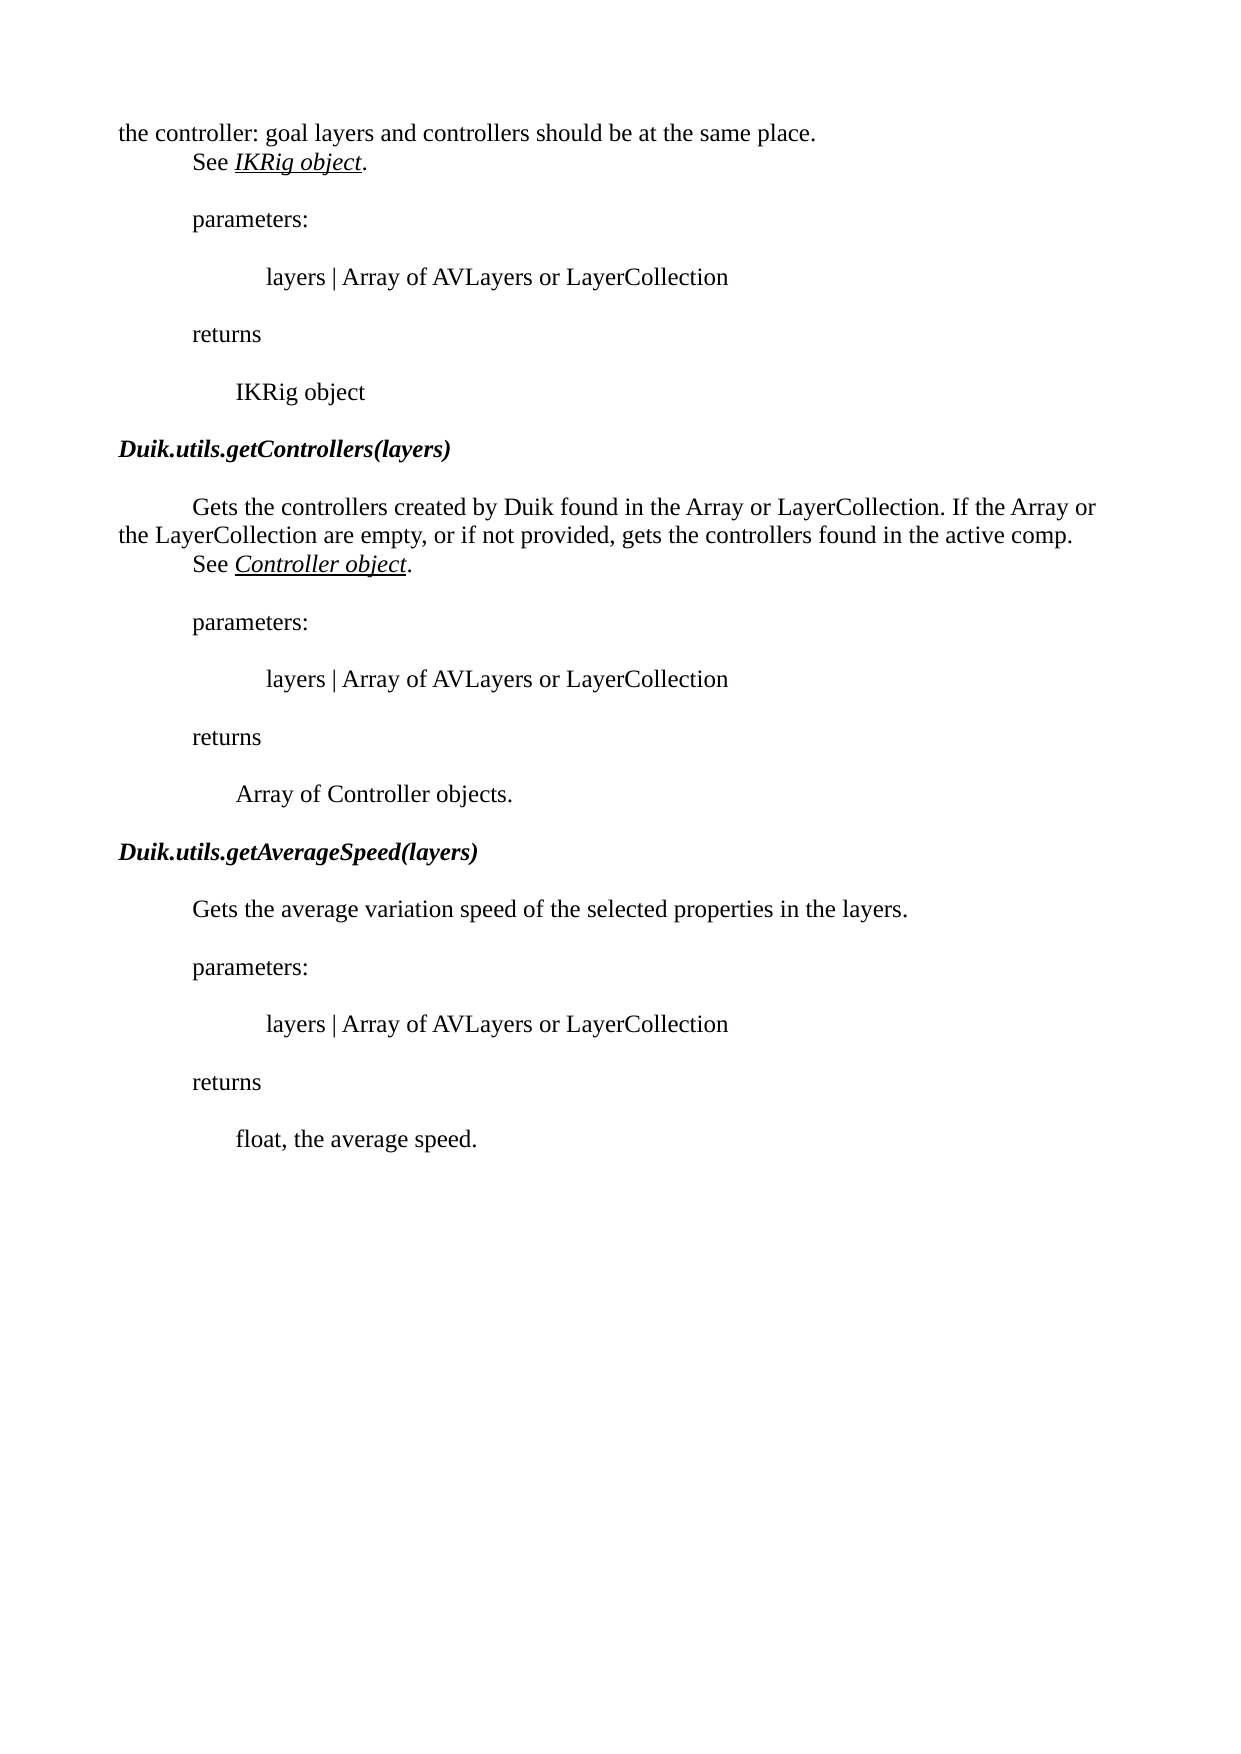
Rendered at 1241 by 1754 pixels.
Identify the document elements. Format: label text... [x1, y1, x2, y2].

text See Controller object. [118, 549, 1122, 578]
text returns [118, 722, 1122, 751]
text Array of Controller objects. [118, 779, 1122, 808]
text Duik.utils.getControllers(layers) [118, 434, 1122, 463]
text parameters: [118, 204, 1122, 233]
text parameters: [118, 952, 1122, 981]
text Duik.utils.getAverageSpeed(layers) [118, 837, 1122, 866]
text layers | Array of AVLayers or LayerCollection [118, 664, 1122, 693]
text IKRig object [118, 377, 1122, 406]
text parameters: [118, 607, 1122, 636]
text returns [118, 319, 1122, 348]
text float, the average speed. [118, 1124, 1122, 1153]
text the controller: goal layers and controllers should be at the same place. [118, 118, 1122, 147]
text Gets the controllers created by Duik found in the Array or LayerCollection. If the Array or the LayerCollection are empty, or if not provided, gets the controllers found in the active comp. [118, 492, 1122, 549]
text layers | Array of AVLayers or LayerCollection [118, 262, 1122, 291]
text layers | Array of AVLayers or LayerCollection [118, 1009, 1122, 1038]
text Gets the average variation speed of the selected properties in the layers. [118, 894, 1122, 923]
text See IKRig object. [118, 147, 1122, 176]
text returns [118, 1067, 1122, 1096]
